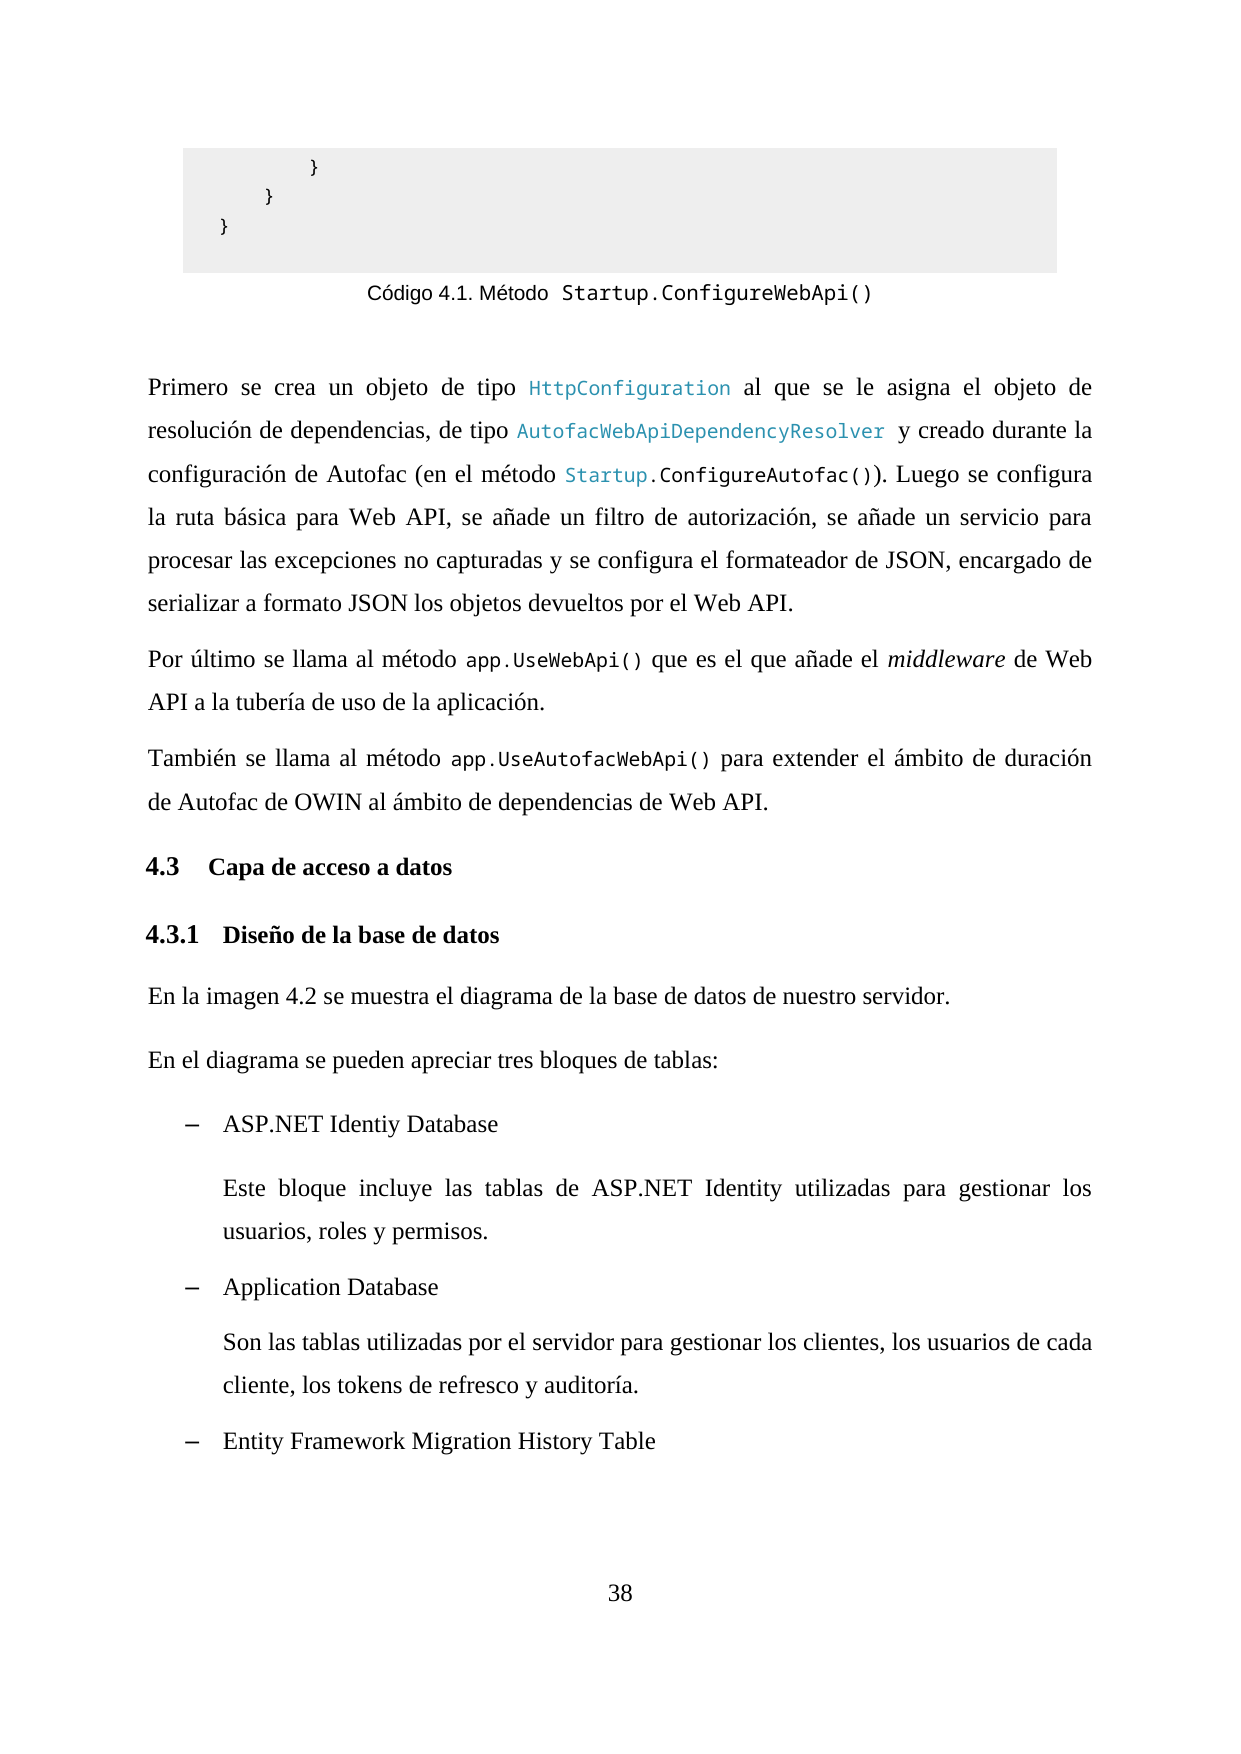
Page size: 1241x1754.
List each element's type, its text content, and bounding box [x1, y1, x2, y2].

list Son las tablas utilizadas por el servidor para gestionar los clientes, los usuarios de cada cliente, los tokens de refresco y auditoría. [185, 1327, 1093, 1399]
text En la imagen 4.2 se muestra el diagrama de la base de datos de nuestro servidor. [148, 981, 1093, 1010]
list Application Database [185, 1272, 1093, 1301]
text Por último se llama al método app.UseWebApi() que es el que añade el middleware de Web API a la tubería de uso de la aplicación. [148, 644, 1093, 716]
subtitle Capa de acceso a datos [139, 851, 1093, 882]
text Primero se crea un objeto de tipo HttpConfiguration al que se le asigna el objeto de resolución de dependencias, de tipo AutofacWebApiDependencyResolver y creado durante la configuración de Autofac (en el método Startup.ConfigureAutofac()). Luego se configura la ruta básica para Web API, se añade un filtro de autorización, se añade un servicio para procesar las excepciones no capturadas y se configura el formateador de JSON, encargado de serializar a formato JSON los objetos devueltos por el Web API. [148, 372, 1093, 617]
table_header } } } [183, 148, 1057, 273]
subtitle Diseño de la base de datos [139, 918, 1093, 949]
table_cell Código 4.1. Método Startup.ConfigureWebApi() [183, 273, 1057, 312]
list Entity Framework Migration History Table [185, 1426, 1093, 1455]
text También se llama al método app.UseAutofacWebApi() para extender el ámbito de duración de Autofac de OWIN al ámbito de dependencias de Web API. [148, 743, 1093, 815]
text En el diagrama se pueden apreciar tres bloques de tablas: [148, 1045, 1093, 1074]
list Este bloque incluye las tablas de ASP.NET Identity utilizadas para gestionar los usuarios, roles y permisos. [185, 1173, 1093, 1245]
list ASP.NET Identiy Database [185, 1109, 1093, 1138]
